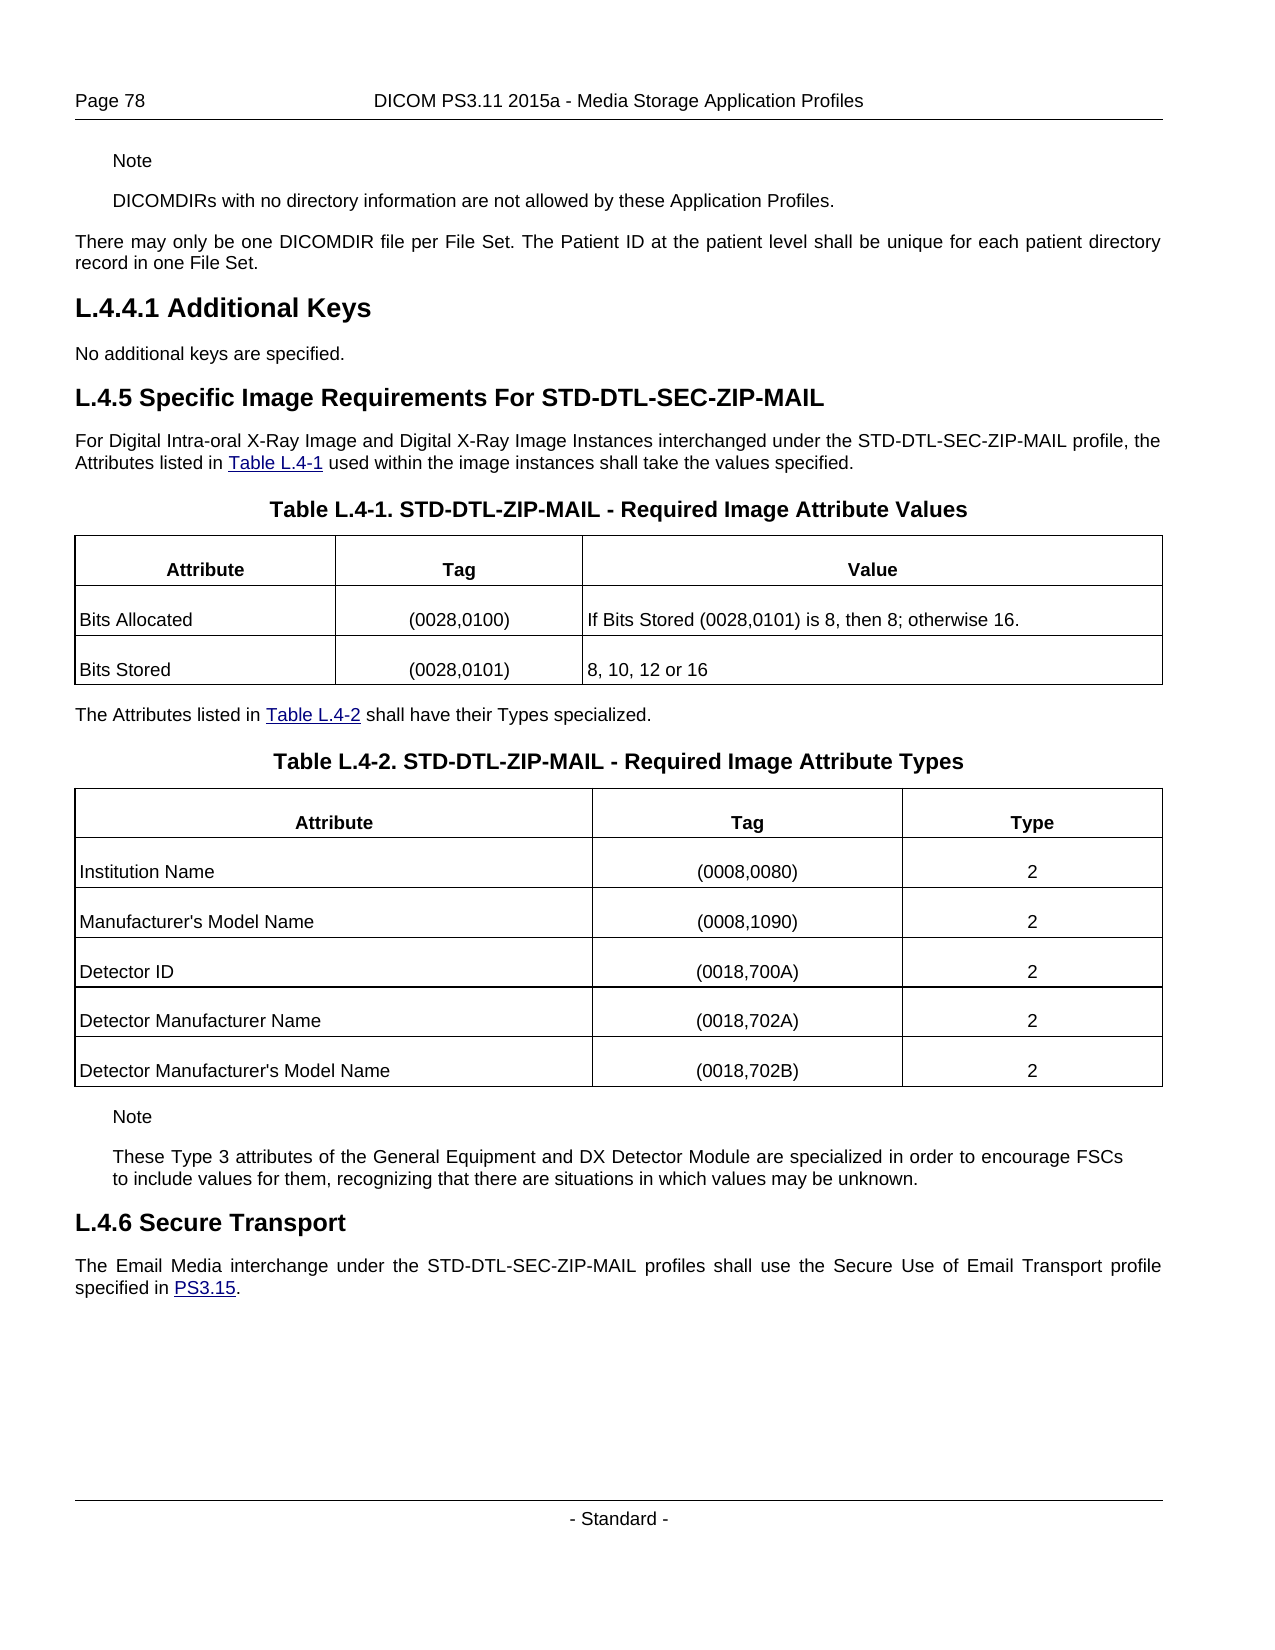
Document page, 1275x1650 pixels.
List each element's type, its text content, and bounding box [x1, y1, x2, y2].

table_header Attribute [76, 536, 335, 585]
table_cell Bits Stored [76, 636, 335, 684]
table_cell (0018,702A) [593, 988, 902, 1036]
text The Email Media interchange under the STD-DTL-SEC-ZIP-MAIL profiles shall use the Secure Use of Email Transport profile specified in PS3.15. [75, 1255, 1162, 1298]
table_cell Detector Manufacturer Name [76, 988, 592, 1036]
text These Type 3 attributes of the General Equipment and DX Detector Module are specialized in order to encourage FSCs to include values for them, recognizing that there are situations in which values may be unknown. [112, 1146, 1125, 1189]
table_cell Institution Name [76, 838, 592, 887]
table_cell Detector ID [76, 938, 592, 986]
table_header Value [583, 536, 1162, 585]
text The Attributes listed in Table L.4-2 shall have their Types specialized. [75, 704, 1162, 726]
table_cell (0028,0101) [336, 636, 582, 684]
table_cell 2 [903, 1037, 1162, 1086]
table_header Attribute [76, 789, 592, 837]
table_cell (0018,702B) [593, 1037, 902, 1086]
text L.4.4.1 Additional Keys [75, 292, 1162, 324]
table_cell Bits Allocated [76, 586, 335, 635]
table_cell (0008,0080) [593, 838, 902, 887]
table_cell 2 [903, 838, 1162, 887]
text For Digital Intra-oral X-Ray Image and Digital X-Ray Image Instances interchanged under the STD-DTL-SEC-ZIP-MAIL profile, the Attributes listed in Table L.4-1 used within the image instances shall take the values specified. [75, 430, 1162, 473]
text There may only be one DICOMDIR file per File Set. The Patient ID at the patient level shall be unique for each patient directory record in one File Set. [75, 231, 1162, 274]
text Table L.4-1. STD-DTL-ZIP-MAIL - Required Image Attribute Values [75, 496, 1162, 522]
table_cell If Bits Stored (0028,0101) is 8, then 8; otherwise 16. [583, 586, 1162, 635]
table_cell (0018,700A) [593, 938, 902, 986]
text Note [112, 150, 1125, 172]
text No additional keys are specified. [75, 342, 1162, 364]
text Table L.4-2. STD-DTL-ZIP-MAIL - Required Image Attribute Types [75, 748, 1162, 774]
text DICOMDIRs with no directory information are not allowed by these Application Profiles. [112, 190, 1125, 212]
table_cell 8, 10, 12 or 16 [583, 636, 1162, 684]
table_cell 2 [903, 938, 1162, 986]
text L.4.6 Secure Transport [75, 1208, 1162, 1236]
table_header Type [903, 789, 1162, 837]
text Note [112, 1106, 1125, 1127]
table_header Tag [593, 789, 902, 837]
table_cell Detector Manufacturer's Model Name [76, 1037, 592, 1086]
table_header Tag [336, 536, 582, 585]
table_cell (0028,0100) [336, 586, 582, 635]
text L.4.5 Specific Image Requirements For STD-DTL-SEC-ZIP-MAIL [75, 383, 1162, 412]
table_cell 2 [903, 888, 1162, 937]
table_cell 2 [903, 988, 1162, 1036]
table_cell (0008,1090) [593, 888, 902, 937]
table_cell Manufacturer's Model Name [76, 888, 592, 937]
